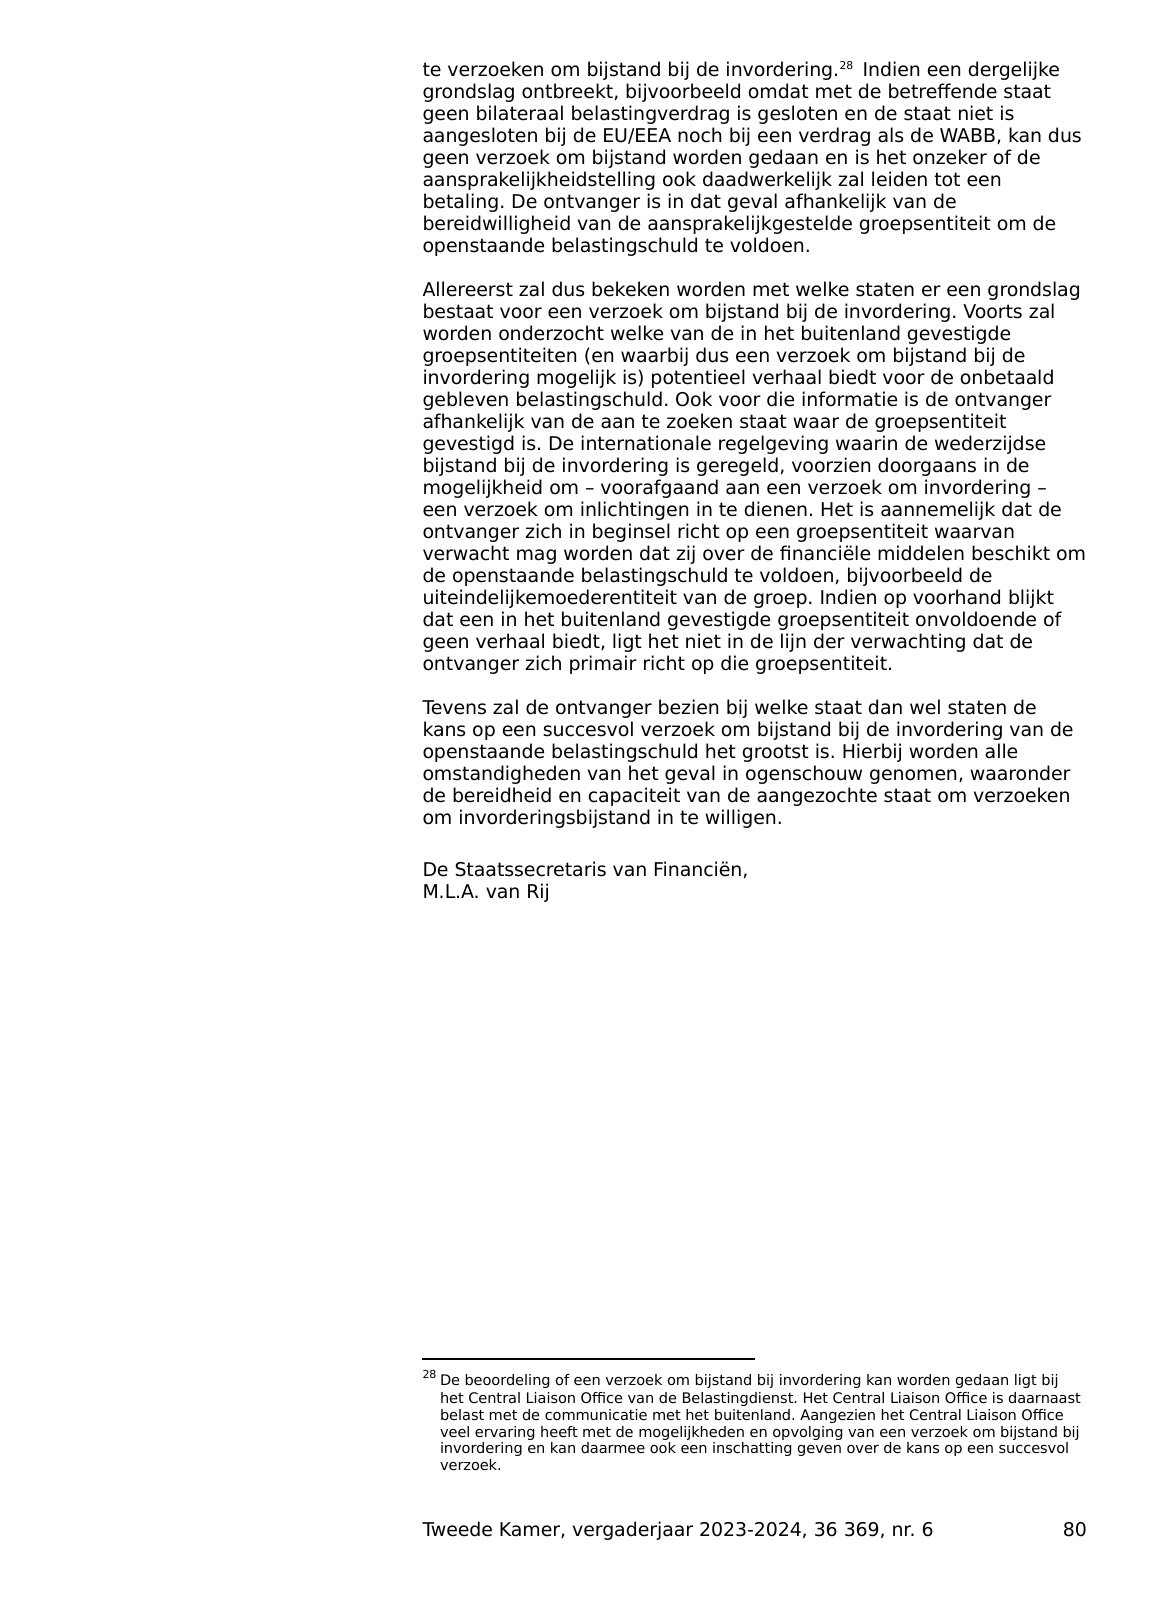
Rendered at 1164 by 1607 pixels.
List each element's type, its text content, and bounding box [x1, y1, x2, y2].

text te verzoeken om bijstand bij de invordering. Indien een dergelijke grondslag ontbreekt, bijvoorbeeld omdat met de betreffende staat geen bilateraal belastingverdrag is gesloten en de staat niet is aangesloten bij de EU/EEA noch bij een verdrag als de WABB, kan dus geen verzoek om bijstand worden gedaan en is het onzeker of de aansprakelijkheidstelling ook daadwerkelijk zal leiden tot een betaling. De ontvanger is in dat geval afhankelijk van de bereidwilligheid van de aansprakelijkgestelde groepsentiteit om de openstaande belastingschuld te voldoen. [422, 59, 1087, 257]
text De Staatssecretaris van Financiën, M.L.A. van Rij [422, 859, 1087, 903]
text Allereerst zal dus bekeken worden met welke staten er een grondslag bestaat voor een verzoek om bijstand bij de invordering. Voorts zal worden onderzocht welke van de in het buitenland gevestigde groepsentiteiten (en waarbij dus een verzoek om bijstand bij de invordering mogelijk is) potentieel verhaal biedt voor de onbetaald gebleven belastingschuld. Ook voor die informatie is de ontvanger afhankelijk van de aan te zoeken staat waar de groepsentiteit gevestigd is. De internationale regelgeving waarin de wederzijdse bijstand bij de invordering is geregeld, voorzien doorgaans in de mogelijkheid om – voorafgaand aan een verzoek om invordering – een verzoek om inlichtingen in te dienen. Het is aannemelijk dat de ontvanger zich in beginsel richt op een groepsentiteit waarvan verwacht mag worden dat zij over de financiële middelen beschikt om de openstaande belastingschuld te voldoen, bijvoorbeeld de uiteindelijkemoederentiteit van de groep. Indien op voorhand blijkt dat een in het buitenland gevestigde groepsentiteit onvoldoende of geen verhaal biedt, ligt het niet in de lijn der verwachting dat de ontvanger zich primair richt op die groepsentiteit. [422, 279, 1087, 675]
text Tevens zal de ontvanger bezien bij welke staat dan wel staten de kans op een succesvol verzoek om bijstand bij de invordering van de openstaande belastingschuld het grootst is. Hierbij worden alle omstandigheden van het geval in ogenschouw genomen, waaronder de bereidheid en capaciteit van de aangezochte staat om verzoeken om invorderingsbijstand in te willigen. [422, 697, 1087, 829]
text De beoordeling of een verzoek om bijstand bij invordering kan worden gedaan ligt bij het Central Liaison Office van de Belastingdienst. Het Central Liaison Office is daarnaast belast met de communicatie met het buitenland. Aangezien het Central Liaison Office veel ervaring heeft met de mogelijkheden en opvolging van een verzoek om bijstand bij invordering en kan daarmee ook een inschatting geven over de kans op een succesvol verzoek. [422, 1368, 1087, 1474]
